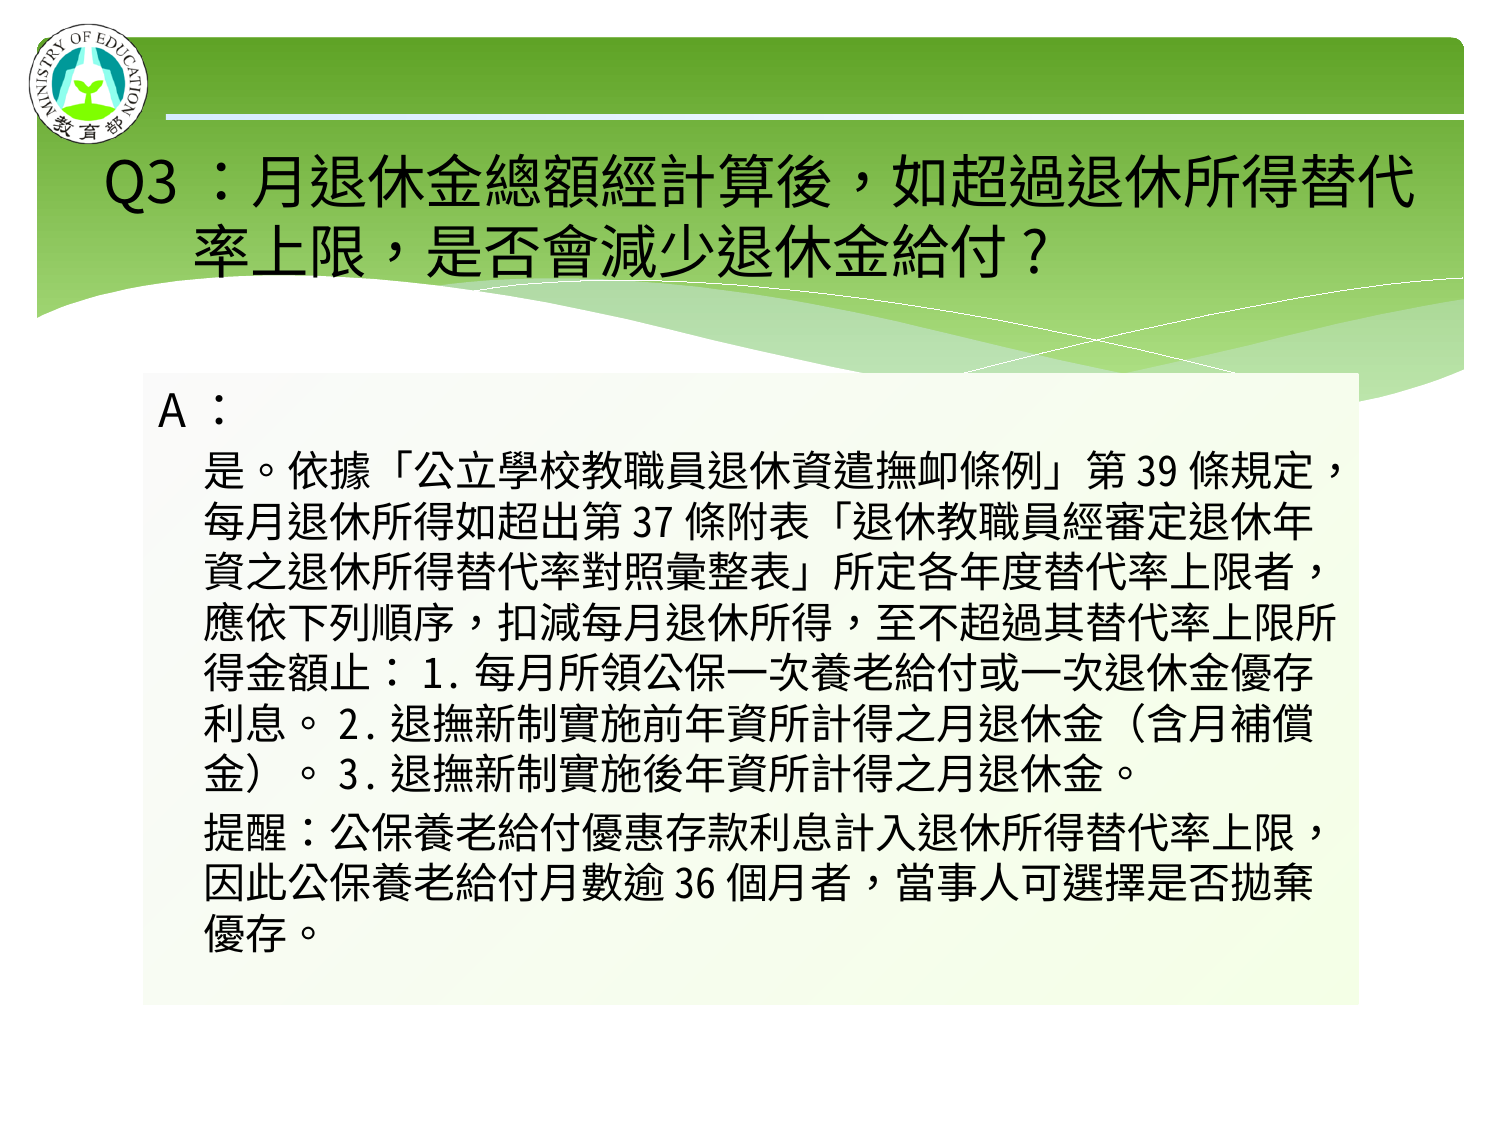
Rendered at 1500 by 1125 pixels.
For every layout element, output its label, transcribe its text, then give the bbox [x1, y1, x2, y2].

picture [27, 22, 149, 145]
list A： 是。依據「公立學校教職員退休資遣撫卹條例」第39條規定，每月退休所得如超出第37條附表「退休教職員經審定退休年資之退休所得替代率對照彙整表」所定各年度替代率上限者，應依下列順序，扣減每月退休所得，至不超過其替代率上限所得金額止：1.每月所領公保一次養老給付或一次退休金優存利息。2.退撫新制實施前年資所計得之月退休金（含月補償金）。3.退撫新制實施後年資所計得之月退休金。 提醒：公保養老給付優惠存款利息計入退休所得替代率上限，因此公保養老給付月數逾36個月者，當事人可選擇是否拋棄優存。 [143, 373, 1359, 1005]
title Q3：月退休金總額經計算後，如超過退休所得替代率上限，是否會減少退休金給付? [88, 101, 1439, 330]
